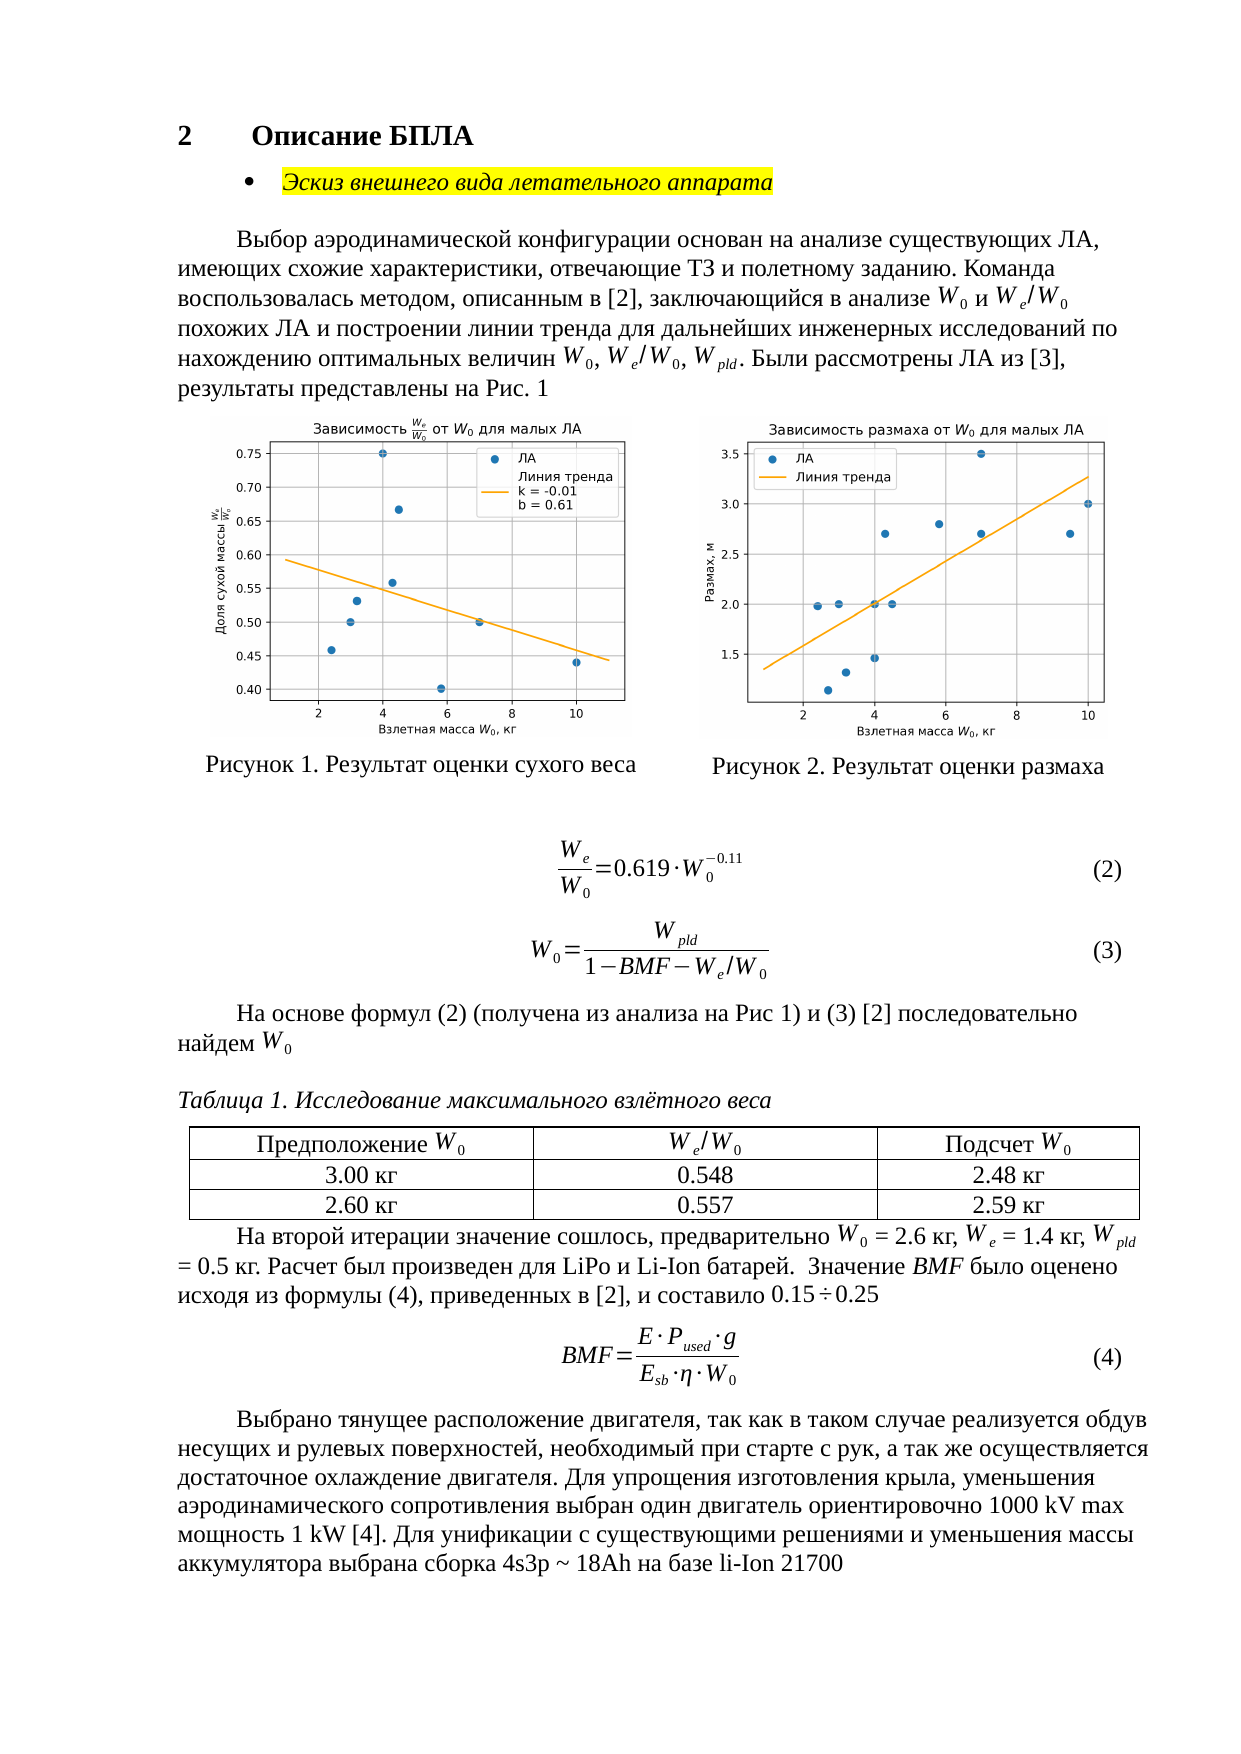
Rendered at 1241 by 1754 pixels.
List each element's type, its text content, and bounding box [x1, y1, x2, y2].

table_cell 0.557 [534, 1190, 877, 1218]
table_header Рисунок 1. Результат оценки сухого веса [177, 417, 664, 792]
text (4) [177, 1323, 1152, 1389]
table_cell 2.60 кг [190, 1190, 533, 1218]
table_header Рисунок 2. Результат оценки размаха [664, 417, 1152, 792]
table_header [534, 1128, 877, 1159]
text (3) [177, 917, 1152, 983]
table_cell 3.00 кг [190, 1160, 533, 1189]
text (2) [177, 836, 1152, 902]
subtitle Описание БПЛА [177, 118, 1152, 152]
table_cell 2.59 кг [878, 1190, 1139, 1218]
table_cell 0.548 [534, 1160, 877, 1189]
table_header Предположение [190, 1128, 533, 1159]
text На второй итерации значение сошлось, предварительно = 2.6 кг, = 1.4 кг, = 0.5 кг. Расчет был произведен для LiPo и Li-Ion батарей. Значение BMF было оценено исходя из формулы (4), приведенных в [2], и составило [177, 1219, 1152, 1308]
text Выбрано тянущее расположение двигателя, так как в таком случае реализуется обдув несущих и рулевых поверхностей, необходимый при старте с рук, а так же осуществляется достаточное охлаждение двигателя. Для упрощения изготовления крыла, уменьшения аэродинамического сопротивления выбран один двигатель ориентировочно 1000 kV max мощность 1 kW [4]. Для унификации с существующими решениями и уменьшения массы аккумулятора выбрана сборка 4s3p ~ 18Ah на базе li-Ion 21700 [177, 1404, 1152, 1577]
text Таблица 1. Исследование максимального взлётного веса [177, 1085, 1152, 1114]
list Эскиз внешнего вида летательного аппарата [245, 167, 1152, 195]
text На основе формул (2) (получена из анализа на Рис 1) и (3) [2] последовательно найдем [177, 998, 1152, 1058]
table_cell 2.48 кг [878, 1160, 1139, 1189]
table_header Подсчет [878, 1128, 1139, 1159]
text Выбор аэродинамической конфигурации основан на анализе существующих ЛА, имеющих схожие характеристики, отвечающие ТЗ и полетному заданию. Команда воспользовалась методом, описанным в [2], заключающийся в анализе и похожих ЛА и построении линии тренда для дальнейших инженерных исследований по нахождению оптимальных величин , , . Были рассмотрены ЛА из [3], результаты представлены на Рис. 1 [177, 224, 1152, 402]
